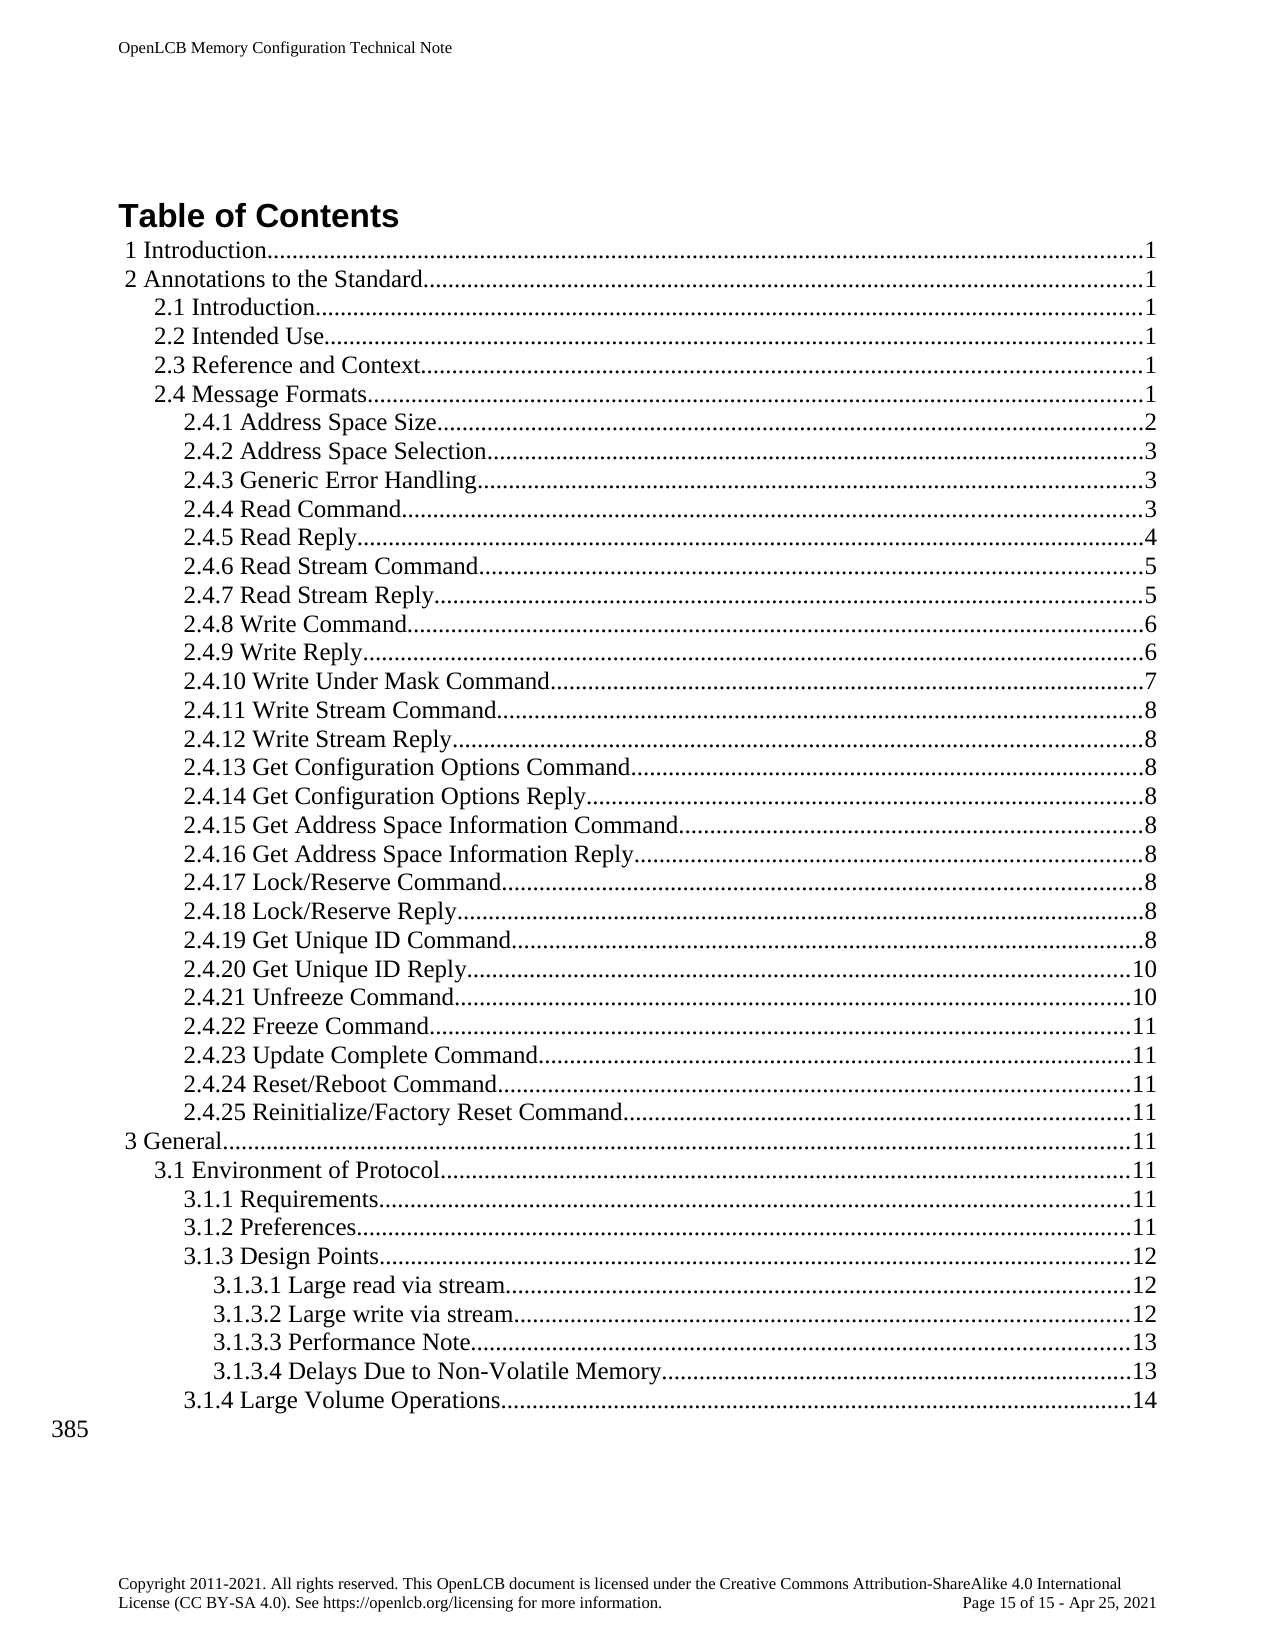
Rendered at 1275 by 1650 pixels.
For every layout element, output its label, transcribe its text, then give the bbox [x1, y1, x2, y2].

text 2.4.21 Unfreeze Command 10 [177, 982, 1157, 1011]
text 2.4.3 Generic Error Handling 3 [177, 465, 1157, 494]
text 3.1.3.4 Delays Due to Non-Volatile Memory 13 [207, 1356, 1157, 1385]
text 2.4.12 Write Stream Reply 8 [177, 724, 1157, 752]
text 3.1.4 Large Volume Operations 14 [177, 1385, 1157, 1414]
text 2.4.7 Read Stream Reply 5 [177, 580, 1157, 609]
text 3.1.3.1 Large read via stream 12 [207, 1270, 1157, 1299]
text 3.1.3.3 Performance Note 13 [207, 1327, 1157, 1356]
text 2.4.24 Reset/Reboot Command 11 [177, 1069, 1157, 1097]
text 2.4.15 Get Address Space Information Command 8 [177, 810, 1157, 839]
text 2.4.22 Freeze Command 11 [177, 1011, 1157, 1040]
text 3 General 11 [118, 1126, 1157, 1155]
text 2.4.10 Write Under Mask Command 7 [177, 666, 1157, 695]
text 3.1.3 Design Points 12 [177, 1241, 1157, 1270]
text 3.1 Environment of Protocol 11 [148, 1155, 1157, 1184]
text 2.4.4 Read Command 3 [177, 494, 1157, 522]
text 2.2 Intended Use 1 [148, 321, 1157, 350]
text 2.4.8 Write Command 6 [177, 609, 1157, 637]
text 2 Annotations to the Standard 1 [118, 264, 1157, 292]
text 3.1.3.2 Large write via stream 12 [207, 1299, 1157, 1327]
text 2.1 Introduction 1 [148, 292, 1157, 321]
text 2.4.9 Write Reply 6 [177, 637, 1157, 666]
text 1 Introduction 1 [118, 235, 1157, 264]
text 2.4.20 Get Unique ID Reply 10 [177, 954, 1157, 982]
text 2.4.13 Get Configuration Options Command 8 [177, 752, 1157, 781]
subtitle Table of Contents [118, 196, 1157, 235]
text 2.4.6 Read Stream Command 5 [177, 551, 1157, 580]
text 2.4 Message Formats 1 [148, 379, 1157, 407]
text 2.4.18 Lock/Reserve Reply 8 [177, 896, 1157, 925]
text 3.1.1 Requirements 11 [177, 1184, 1157, 1212]
text 2.4.25 Reinitialize/Factory Reset Command 11 [177, 1097, 1157, 1126]
text 2.3 Reference and Context 1 [148, 350, 1157, 379]
text 3.1.2 Preferences 11 [177, 1212, 1157, 1241]
text 2.4.23 Update Complete Command 11 [177, 1040, 1157, 1069]
text 2.4.16 Get Address Space Information Reply 8 [177, 839, 1157, 867]
text 2.4.19 Get Unique ID Command 8 [177, 925, 1157, 954]
text 2.4.1 Address Space Size 2 [177, 407, 1157, 436]
text 2.4.5 Read Reply 4 [177, 522, 1157, 551]
text 2.4.2 Address Space Selection 3 [177, 436, 1157, 465]
text 2.4.14 Get Configuration Options Reply 8 [177, 781, 1157, 810]
text 2.4.17 Lock/Reserve Command 8 [177, 867, 1157, 896]
text 2.4.11 Write Stream Command 8 [177, 695, 1157, 724]
